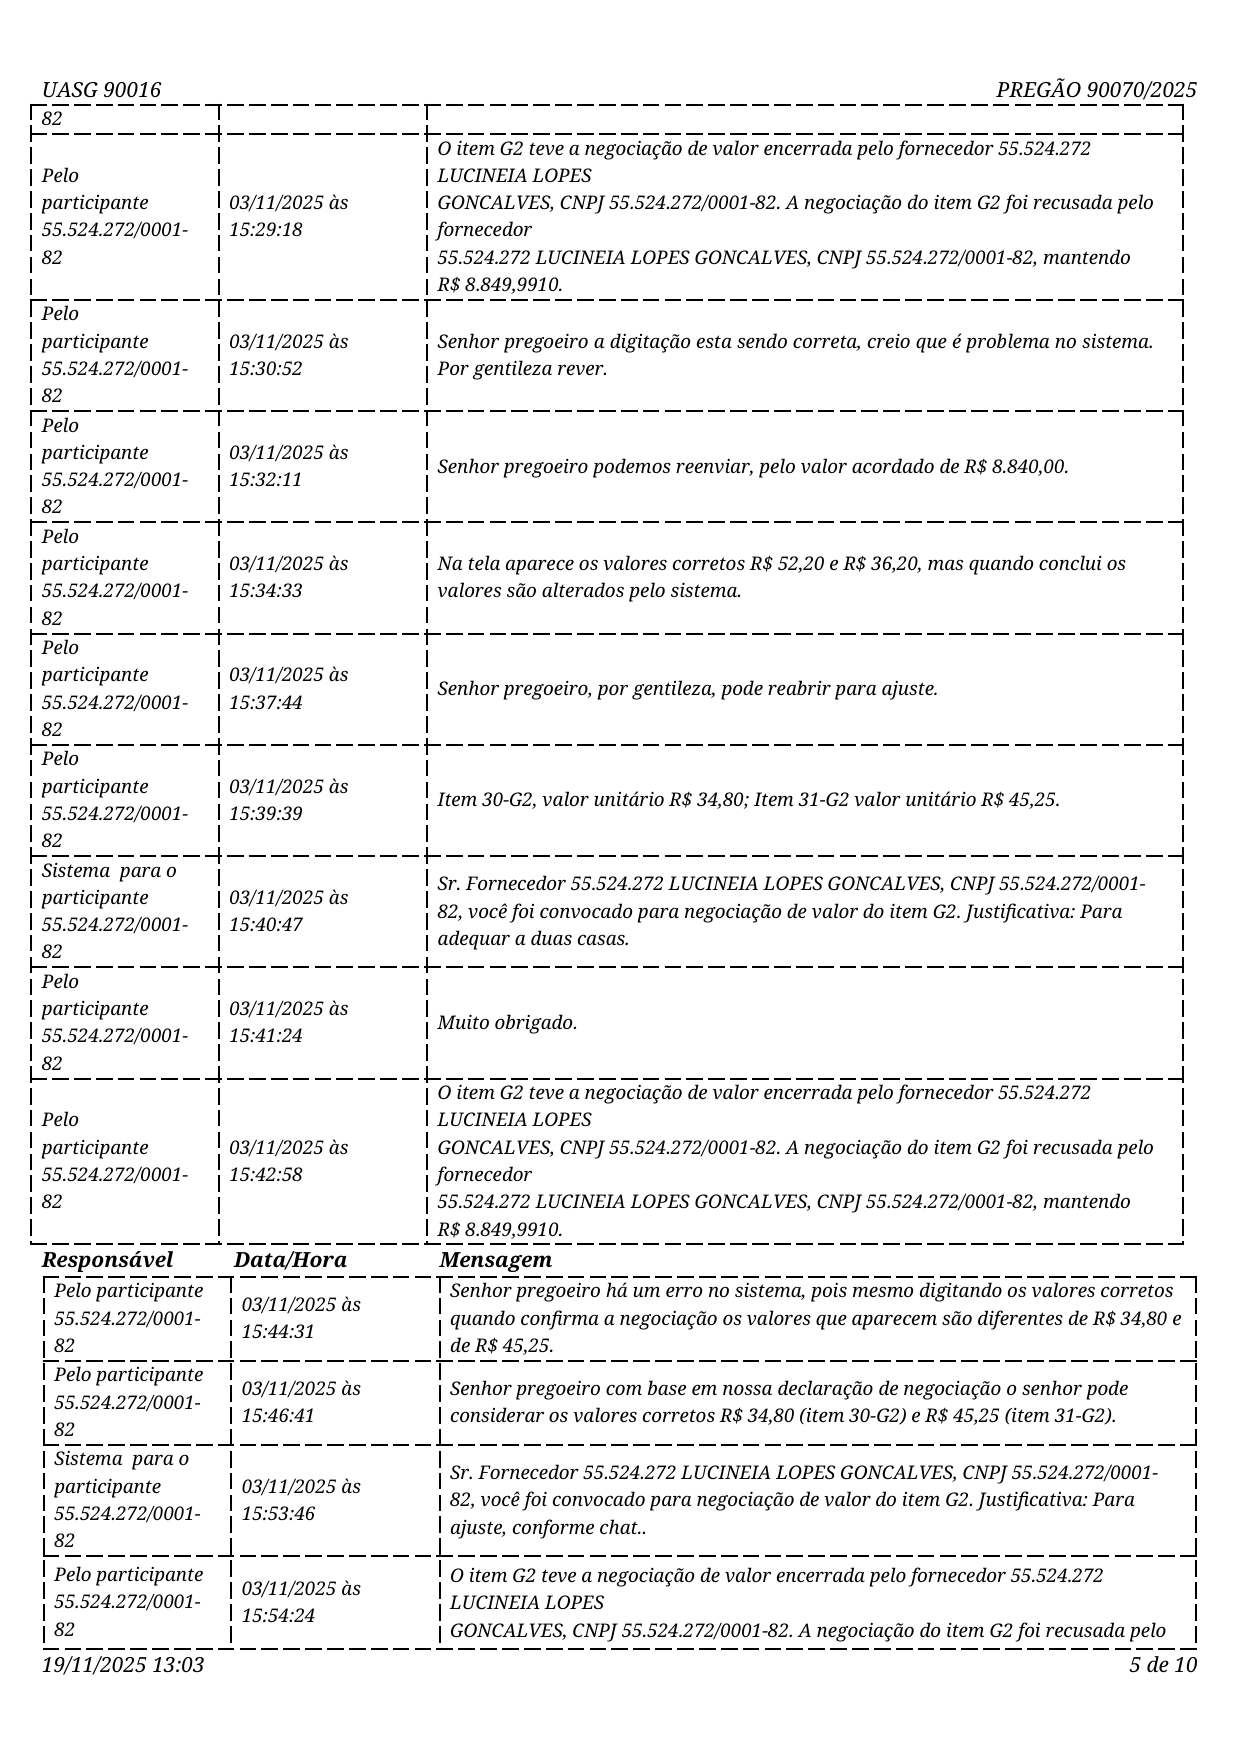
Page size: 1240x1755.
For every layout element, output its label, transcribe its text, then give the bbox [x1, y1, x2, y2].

table_cell Senhor pregoeiro podemos reenviar, pelo valor acordado de R$ 8.840,00. [427, 410, 1183, 521]
text Responsável Data/Hora Mensagem [42, 1245, 1200, 1274]
table_cell Item 30-G2, valor unitário R$ 34,80; Item 31-G2 valor unitário R$ 45,25. [427, 744, 1183, 855]
table_cell O item G2 teve a negociação de valor encerrada pelo fornecedor 55.524.272 LUCINEIA LOPES GONCALVES, CNPJ 55.524.272/0001-82. A negociação do item G2 foi recusada pelo fornecedor 55.524.272 LUCINEIA LOPES GONCALVES, CNPJ 55.524.272/0001-82, mantendo R$ 8.849,9910. [427, 1078, 1183, 1243]
table_cell 03/11/2025 às 15:40:47 [219, 855, 427, 966]
table_cell 03/11/2025 às 15:53:46 [231, 1444, 439, 1555]
table_cell Pelo participante 55.524.272/0001-82 [31, 966, 219, 1077]
table_cell 03/11/2025 às 15:29:18 [219, 133, 427, 299]
table_header Pelo participante 55.524.272/0001-82 [44, 1276, 231, 1360]
table_cell [427, 104, 1183, 133]
table_cell Sr. Fornecedor 55.524.272 LUCINEIA LOPES GONCALVES, CNPJ 55.524.272/0001-82, você foi convocado para negociação de valor do item G2. Justificativa: Para adequar a duas casas. [427, 855, 1183, 966]
table_cell Na tela aparece os valores corretos R$ 52,20 e R$ 36,20, mas quando conclui os valores são alterados pelo sistema. [427, 521, 1183, 632]
table_cell Senhor pregoeiro a digitação esta sendo correta, creio que é problema no sistema. Por gentileza rever. [427, 299, 1183, 410]
table_cell Sistema para o participante 55.524.272/0001-82 [44, 1444, 231, 1555]
table_cell Pelo participante 55.524.272/0001-82 [31, 410, 219, 521]
table_cell Pelo participante 55.524.272/0001-82 [44, 1555, 231, 1648]
table_cell 03/11/2025 às 15:30:52 [219, 299, 427, 410]
table_cell 03/11/2025 às 15:42:58 [219, 1078, 427, 1243]
table_cell Pelo participante 55.524.272/0001-82 [31, 744, 219, 855]
table_cell Pelo participante 55.524.272/0001-82 [31, 1078, 219, 1243]
table_cell 03/11/2025 às 15:46:41 [231, 1360, 439, 1444]
table_cell Sr. Fornecedor 55.524.272 LUCINEIA LOPES GONCALVES, CNPJ 55.524.272/0001-82, você foi convocado para negociação de valor do item G2. Justificativa: Para ajuste, conforme chat.. [440, 1444, 1196, 1555]
table_header 03/11/2025 às 15:44:31 [231, 1276, 439, 1360]
table_cell Senhor pregoeiro com base em nossa declaração de negociação o senhor pode considerar os valores corretos R$ 34,80 (item 30-G2) e R$ 45,25 (item 31-G2). [440, 1360, 1196, 1444]
table_cell 03/11/2025 às 15:41:24 [219, 966, 427, 1077]
table_cell Pelo participante 55.524.272/0001-82 [31, 521, 219, 632]
table_cell 03/11/2025 às 15:54:24 [231, 1555, 439, 1648]
table_cell Senhor pregoeiro, por gentileza, pode reabrir para ajuste. [427, 633, 1183, 744]
table_cell Pelo participante 55.524.272/0001-82 [44, 1360, 231, 1444]
table_cell 03/11/2025 às 15:37:44 [219, 633, 427, 744]
table_cell 03/11/2025 às 15:34:33 [219, 521, 427, 632]
table_cell Muito obrigado. [427, 966, 1183, 1077]
table_cell [219, 104, 427, 133]
table_cell 82 [31, 104, 219, 133]
table_cell O item G2 teve a negociação de valor encerrada pelo fornecedor 55.524.272 LUCINEIA LOPES GONCALVES, CNPJ 55.524.272/0001-82. A negociação do item G2 foi recusada pelo [440, 1555, 1196, 1648]
table_cell Sistema para o participante 55.524.272/0001-82 [31, 855, 219, 966]
table_cell O item G2 teve a negociação de valor encerrada pelo fornecedor 55.524.272 LUCINEIA LOPES GONCALVES, CNPJ 55.524.272/0001-82. A negociação do item G2 foi recusada pelo fornecedor 55.524.272 LUCINEIA LOPES GONCALVES, CNPJ 55.524.272/0001-82, mantendo R$ 8.849,9910. [427, 133, 1183, 299]
table_cell Pelo participante 55.524.272/0001-82 [31, 299, 219, 410]
table_cell Pelo participante 55.524.272/0001-82 [31, 133, 219, 299]
table_cell 03/11/2025 às 15:32:11 [219, 410, 427, 521]
table_cell Pelo participante 55.524.272/0001-82 [31, 633, 219, 744]
table_cell 03/11/2025 às 15:39:39 [219, 744, 427, 855]
table_header Senhor pregoeiro há um erro no sistema, pois mesmo digitando os valores corretos quando confirma a negociação os valores que aparecem são diferentes de R$ 34,80 e de R$ 45,25. [440, 1276, 1196, 1360]
